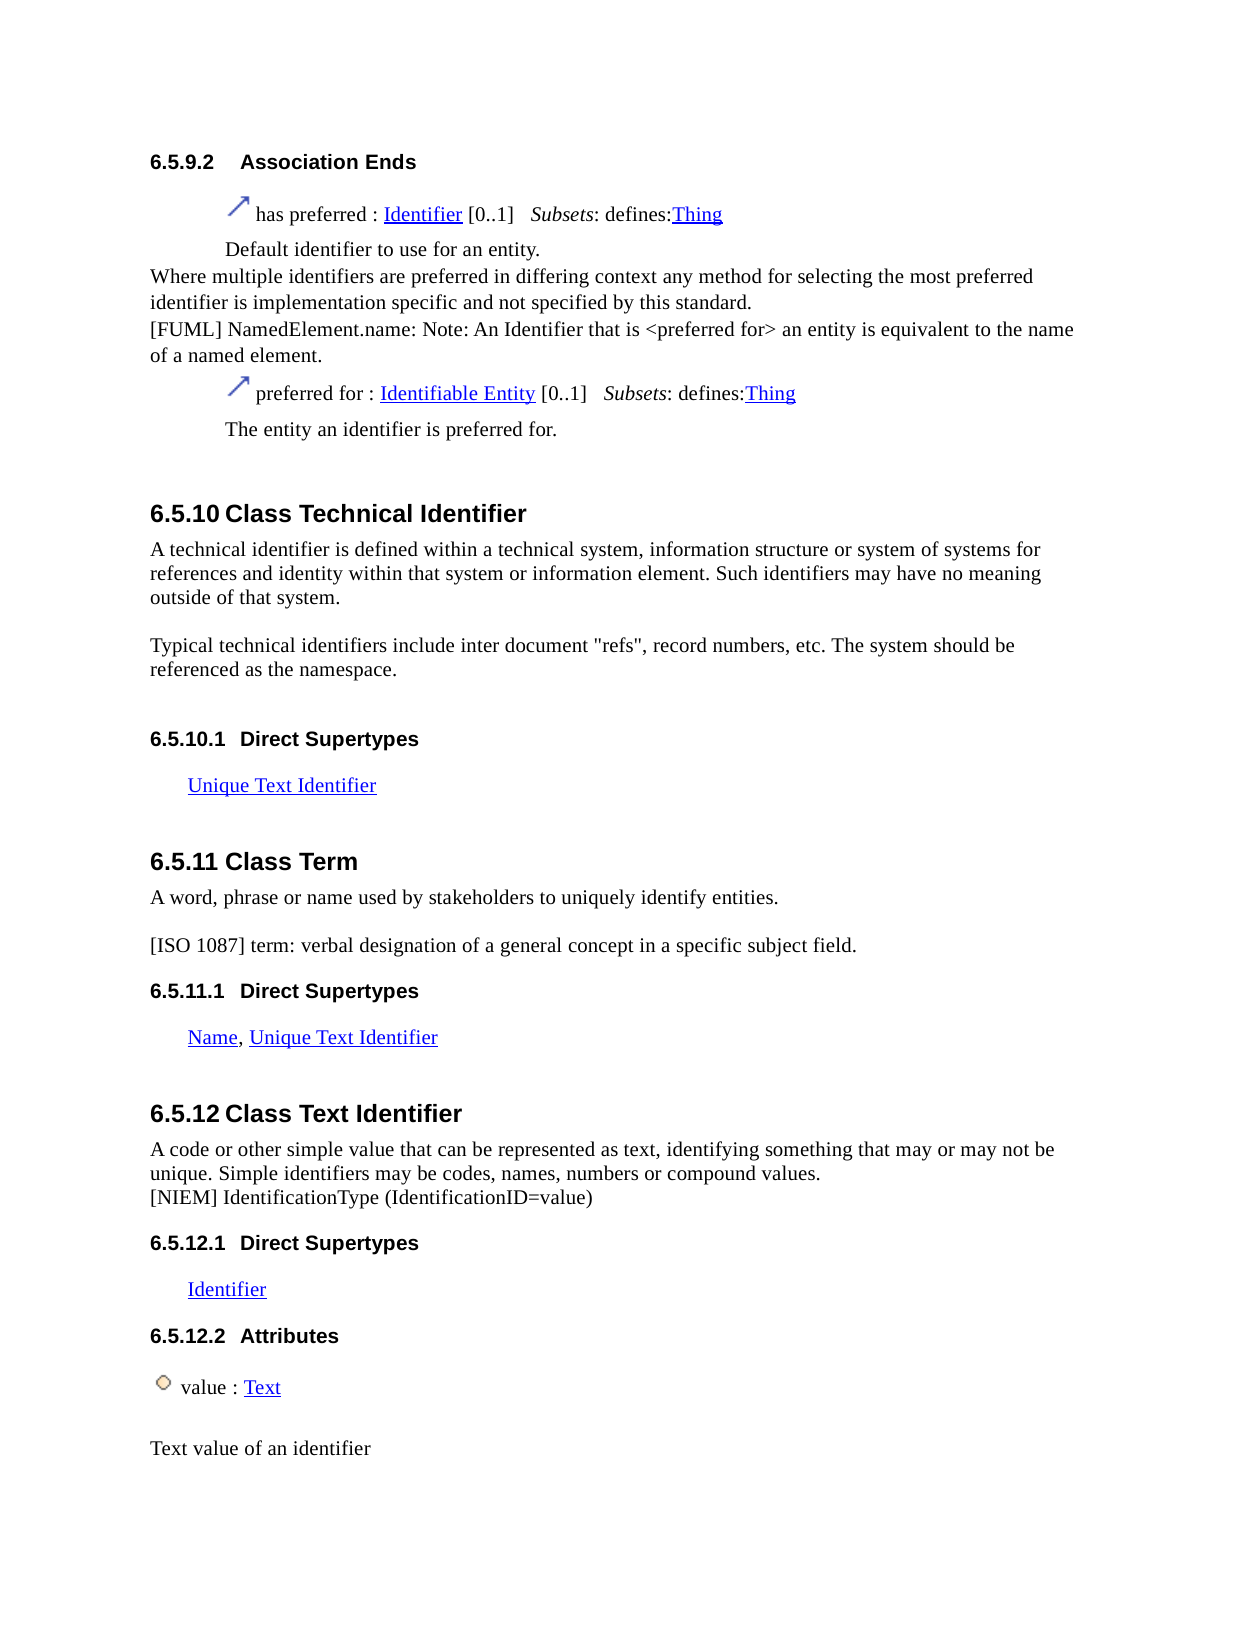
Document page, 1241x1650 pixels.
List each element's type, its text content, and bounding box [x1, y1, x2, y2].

text Unique Text Identifier [187, 773, 1090, 797]
text has preferred : Identifier [0..1] Subsets: defines:Thing [150, 196, 1090, 226]
subtitle Class Technical Identifier [150, 499, 1090, 528]
text Text value of an identifier [150, 1436, 1090, 1460]
picture [225, 375, 251, 401]
subtitle Direct Supertypes [150, 1231, 1090, 1255]
subtitle Class Text Identifier [150, 1099, 1090, 1128]
text Name, Unique Text Identifier [187, 1025, 1090, 1049]
subtitle Association Ends [150, 150, 1090, 174]
subtitle Class Term [150, 847, 1090, 876]
subtitle Direct Supertypes [150, 979, 1090, 1003]
text A code or other simple value that can be represented as text, identifying something that may or may not be unique. Simple identifiers may be codes, names, numbers or compound values. [NIEM] IdentificationType (IdentificationID=value) [150, 1137, 1090, 1209]
picture [225, 195, 251, 221]
text The entity an identifier is preferred for. [150, 417, 1090, 441]
text Default identifier to use for an entity. Where multiple identifiers are preferred in differing context any method for selecting the most preferred identifier is implementation specific and not specified by this standard. [FUML] NamedElement.name: Note: An Identifier that is <preferred for> an entity is equivalent to the name of a named element. [150, 237, 1090, 367]
subtitle Attributes [150, 1323, 1090, 1348]
text value : Text [150, 1369, 1090, 1399]
subtitle Direct Supertypes [150, 727, 1090, 751]
text Identifier [187, 1277, 1090, 1301]
picture [150, 1369, 176, 1395]
text preferred for : Identifiable Entity [0..1] Subsets: defines:Thing [150, 376, 1090, 405]
text A word, phrase or name used by stakeholders to uniquely identify entities. [ISO 1087] term: verbal designation of a general concept in a specific subject field. [150, 885, 1090, 957]
text A technical identifier is defined within a technical system, information structure or system of systems for references and identity within that system or information element. Such identifiers may have no meaning outside of that system. Typical technical identifiers include inter document "refs", record numbers, etc. The system should be referenced as the namespace. [150, 537, 1090, 705]
